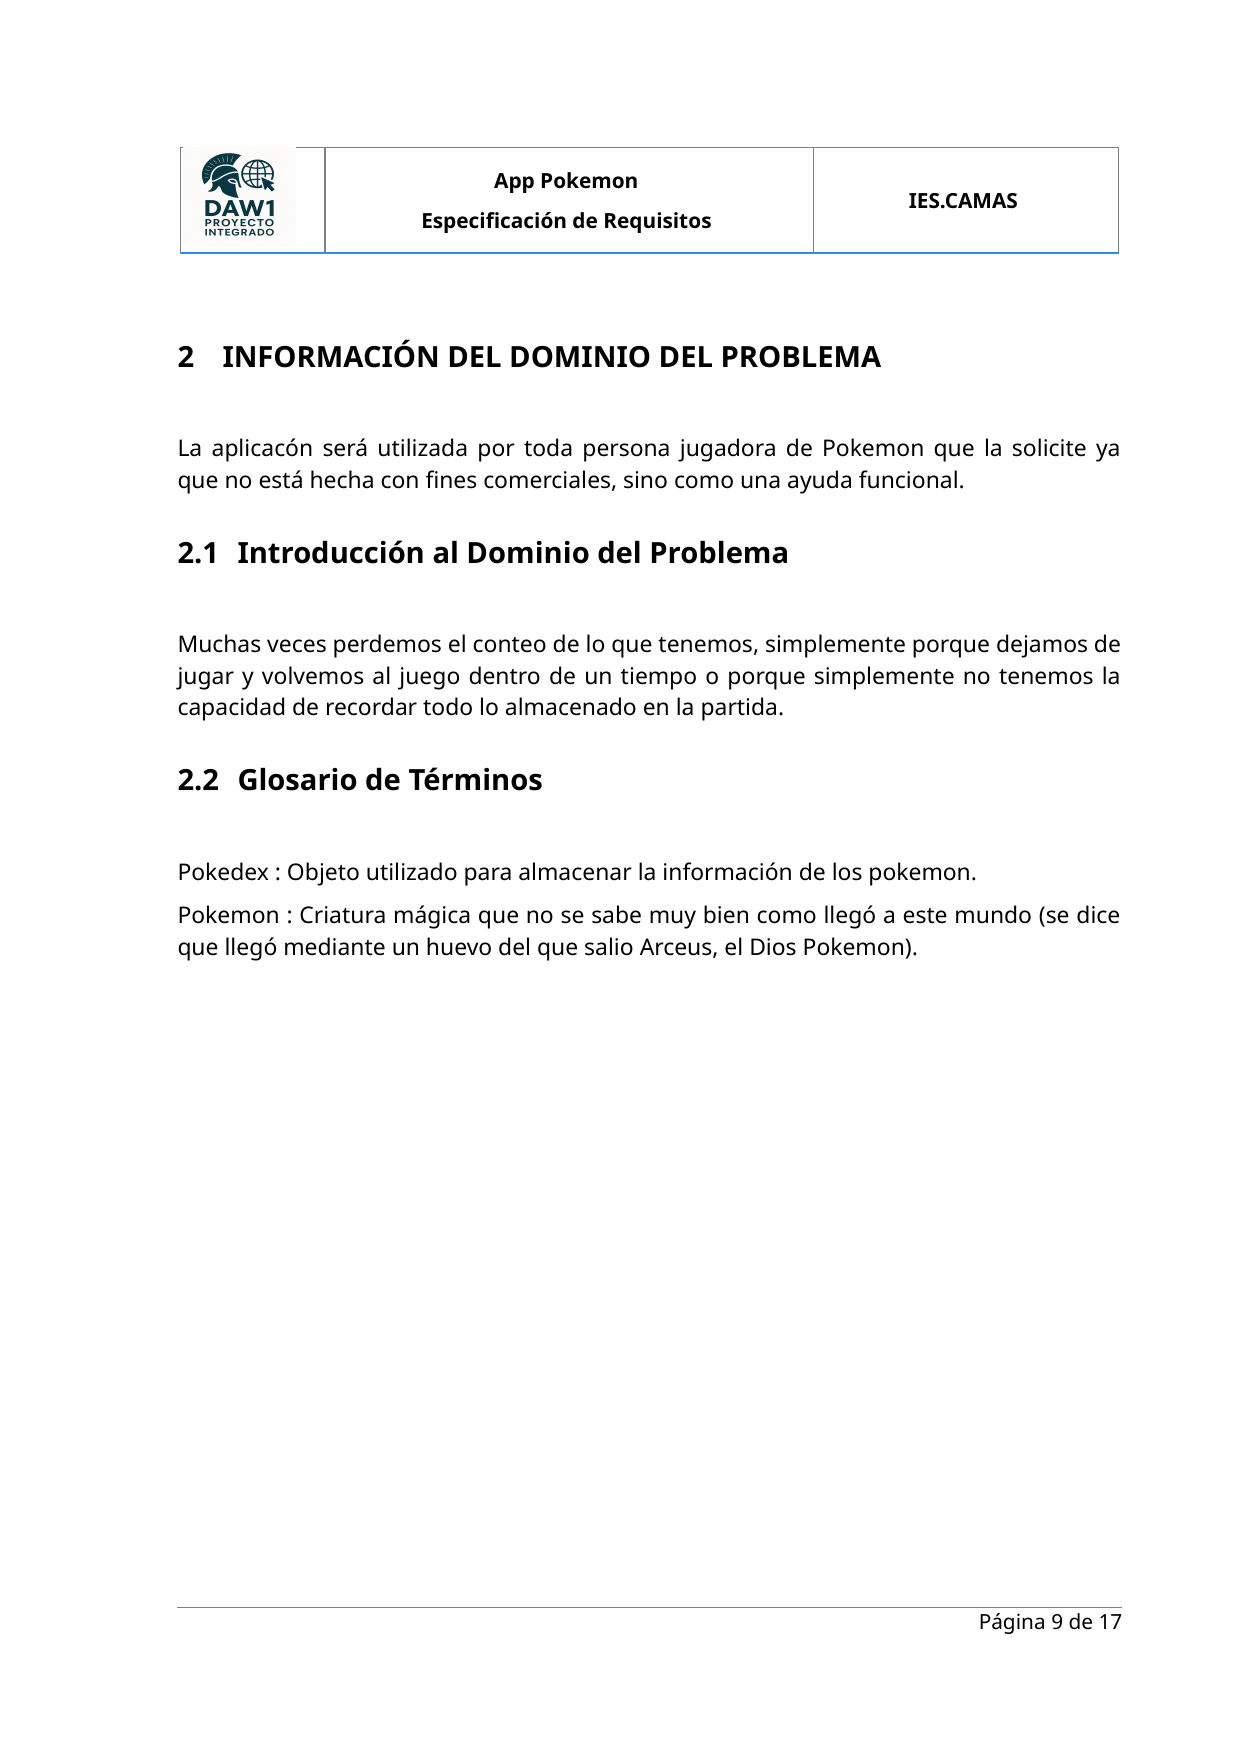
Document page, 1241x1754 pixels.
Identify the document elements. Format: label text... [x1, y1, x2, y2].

picture [183, 147, 296, 246]
text Pokemon : Criatura mágica que no se sabe muy bien como llegó a este mundo (se dice que llegó mediante un huevo del que salio Arceus, el Dios Pokemon). [177, 899, 1122, 962]
subtitle Introducción al Dominio del Problema [177, 532, 1122, 572]
text La aplicacón será utilizada por toda persona jugadora de Pokemon que la solicite ya que no está hecha con fines comerciales, sino como una ayuda funcional. [177, 432, 1122, 495]
text Pokedex : Objeto utilizado para almacenar la información de los pokemon. [177, 856, 1122, 887]
subtitle Glosario de Términos [177, 759, 1122, 799]
text Muchas veces perdemos el conteo de lo que tenemos, simplemente porque dejamos de jugar y volvemos al juego dentro de un tiempo o porque simplemente no tenemos la capacidad de recordar todo lo almacenado en la partida. [177, 628, 1122, 722]
subtitle INFORMACIÓN DEL DOMINIO DEL PROBLEMA [177, 336, 1122, 376]
